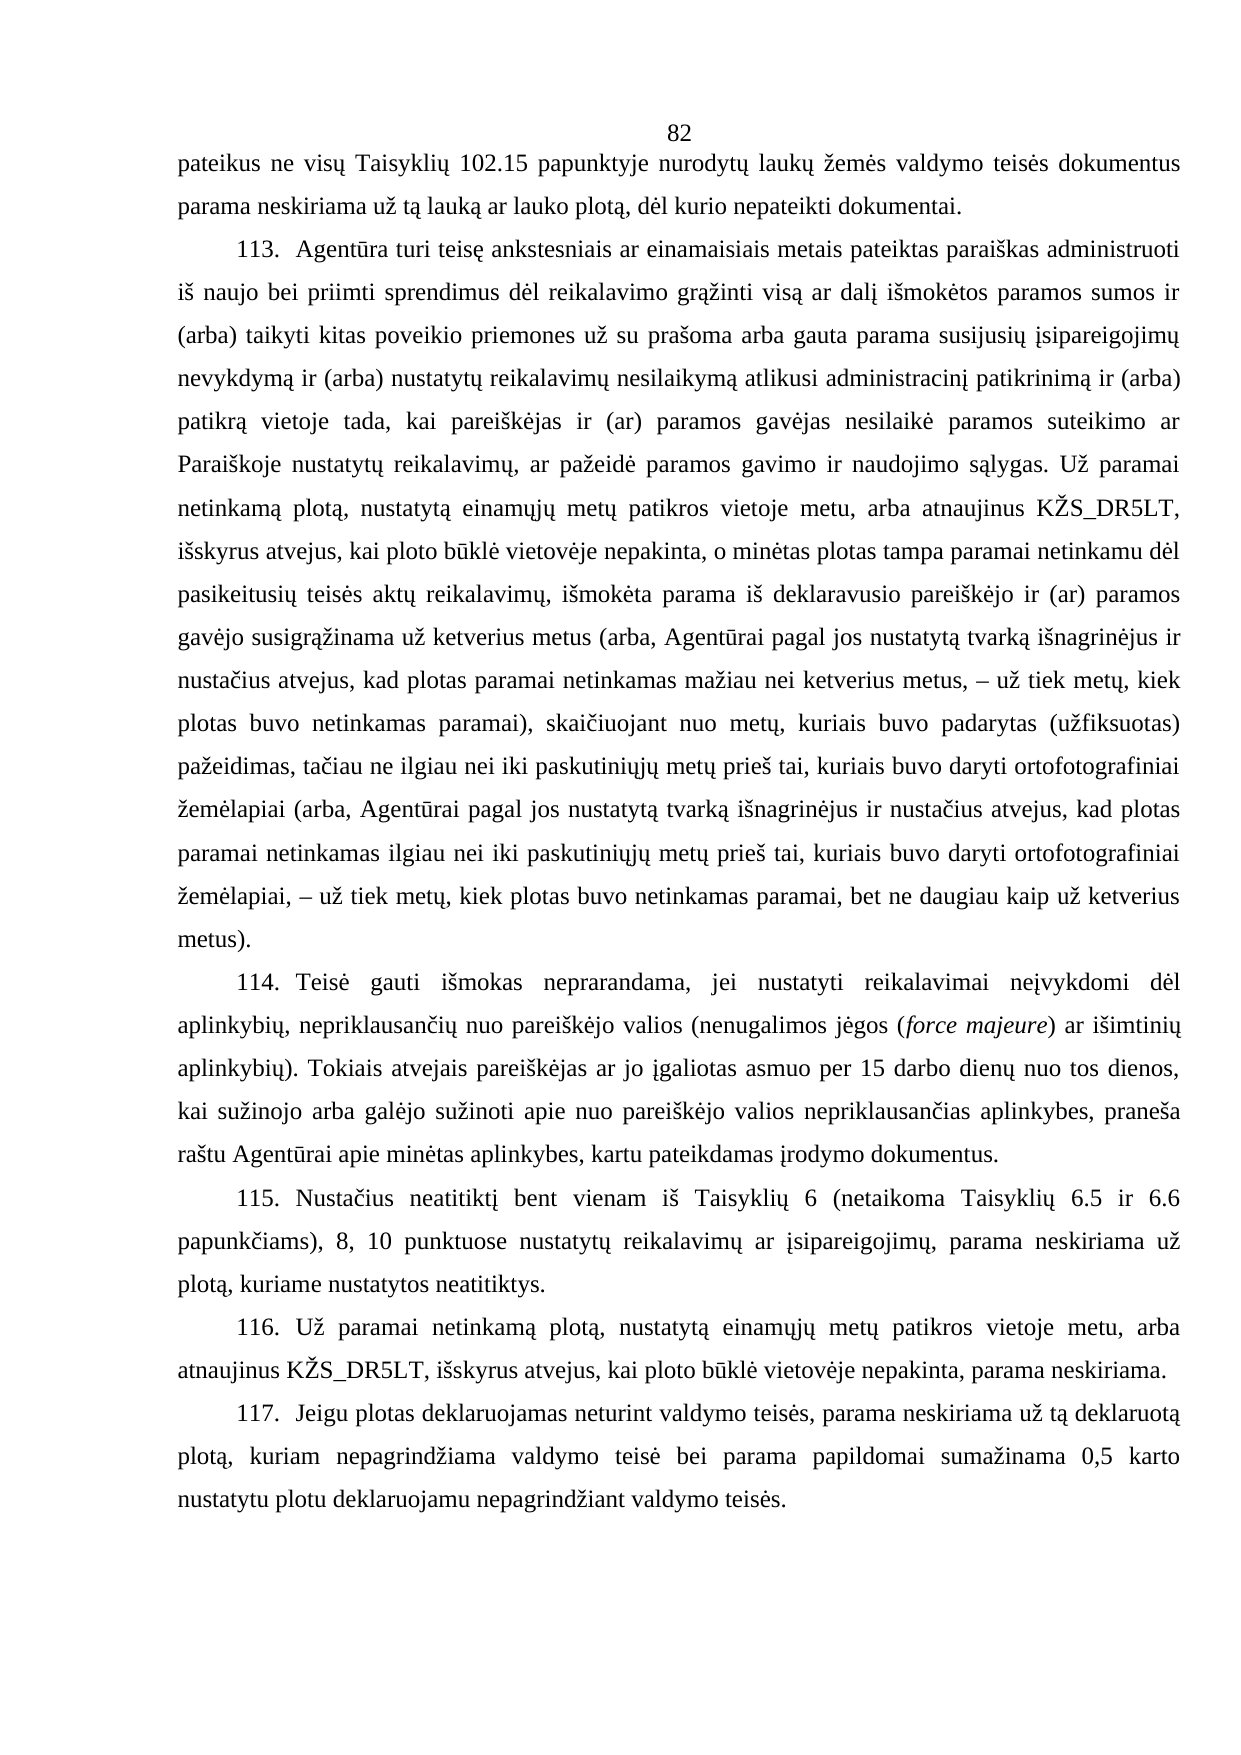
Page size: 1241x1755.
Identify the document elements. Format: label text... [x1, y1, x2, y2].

text 113. Agentūra turi teisę ankstesniais ar einamaisiais metais pateiktas paraiškas administruoti iš naujo bei priimti sprendimus dėl reikalavimo grąžinti visą ar dalį išmokėtos paramos sumos ir (arba) taikyti kitas poveikio priemones už su prašoma arba gauta parama susijusių įsipareigojimų nevykdymą ir (arba) nustatytų reikalavimų nesilaikymą atlikusi administracinį patikrinimą ir (arba) patikrą vietoje tada, kai pareiškėjas ir (ar) paramos gavėjas nesilaikė paramos suteikimo ar Paraiškoje nustatytų reikalavimų, ar pažeidė paramos gavimo ir naudojimo sąlygas. Už paramai netinkamą plotą, nustatytą einamųjų metų patikros vietoje metu, arba atnaujinus KŽS_DR5LT, išskyrus atvejus, kai ploto būklė vietovėje nepakinta, o minėtas plotas tampa paramai netinkamu dėl pasikeitusių teisės aktų reikalavimų, išmokėta parama iš deklaravusio pareiškėjo ir (ar) paramos gavėjo susigrąžinama už ketverius metus (arba, Agentūrai pagal jos nustatytą tvarką išnagrinėjus ir nustačius atvejus, kad plotas paramai netinkamas mažiau nei ketverius metus, – už tiek metų, kiek plotas buvo netinkamas paramai), skaičiuojant nuo metų, kuriais buvo padarytas (užfiksuotas) pažeidimas, tačiau ne ilgiau nei iki paskutiniųjų metų prieš tai, kuriais buvo daryti ortofotografiniai žemėlapiai (arba, Agentūrai pagal jos nustatytą tvarką išnagrinėjus ir nustačius atvejus, kad plotas paramai netinkamas ilgiau nei iki paskutiniųjų metų prieš tai, kuriais buvo daryti ortofotografiniai žemėlapiai, – už tiek metų, kiek plotas buvo netinkamas paramai, bet ne daugiau kaip už ketverius metus). [177, 234, 1181, 953]
text 117. Jeigu plotas deklaruojamas neturint valdymo teisės, parama neskiriama už tą deklaruotą plotą, kuriam nepagrindžiama valdymo teisė bei parama papildomai sumažinama 0,5 karto nustatytu plotu deklaruojamu nepagrindžiant valdymo teisės. [177, 1398, 1181, 1513]
text 115. Nustačius neatitiktį bent vienam iš Taisyklių 6 (netaikoma Taisyklių 6.5 ir 6.6 papunkčiams), 8, 10 punktuose nustatytų reikalavimų ar įsipareigojimų, parama neskiriama už plotą, kuriame nustatytos neatitiktys. [177, 1183, 1181, 1298]
text pateikus ne visų Taisyklių 102.15 papunktyje nurodytų laukų žemės valdymo teisės dokumentus parama neskiriama už tą lauką ar lauko plotą, dėl kurio nepateikti dokumentai. [177, 148, 1181, 219]
text 116. Už paramai netinkamą plotą, nustatytą einamųjų metų patikros vietoje metu, arba atnaujinus KŽS_DR5LT, išskyrus atvejus, kai ploto būklė vietovėje nepakinta, parama neskiriama. [177, 1312, 1181, 1384]
text 114. Teisė gauti išmokas neprarandama, jei nustatyti reikalavimai neįvykdomi dėl aplinkybių, nepriklausančių nuo pareiškėjo valios (nenugalimos jėgos (force majeure) ar išimtinių aplinkybių). Tokiais atvejais pareiškėjas ar jo įgaliotas asmuo per 15 darbo dienų nuo tos dienos, kai sužinojo arba galėjo sužinoti apie nuo pareiškėjo valios nepriklausančias aplinkybes, praneša raštu Agentūrai apie minėtas aplinkybes, kartu pateikdamas įrodymo dokumentus. [177, 967, 1181, 1168]
